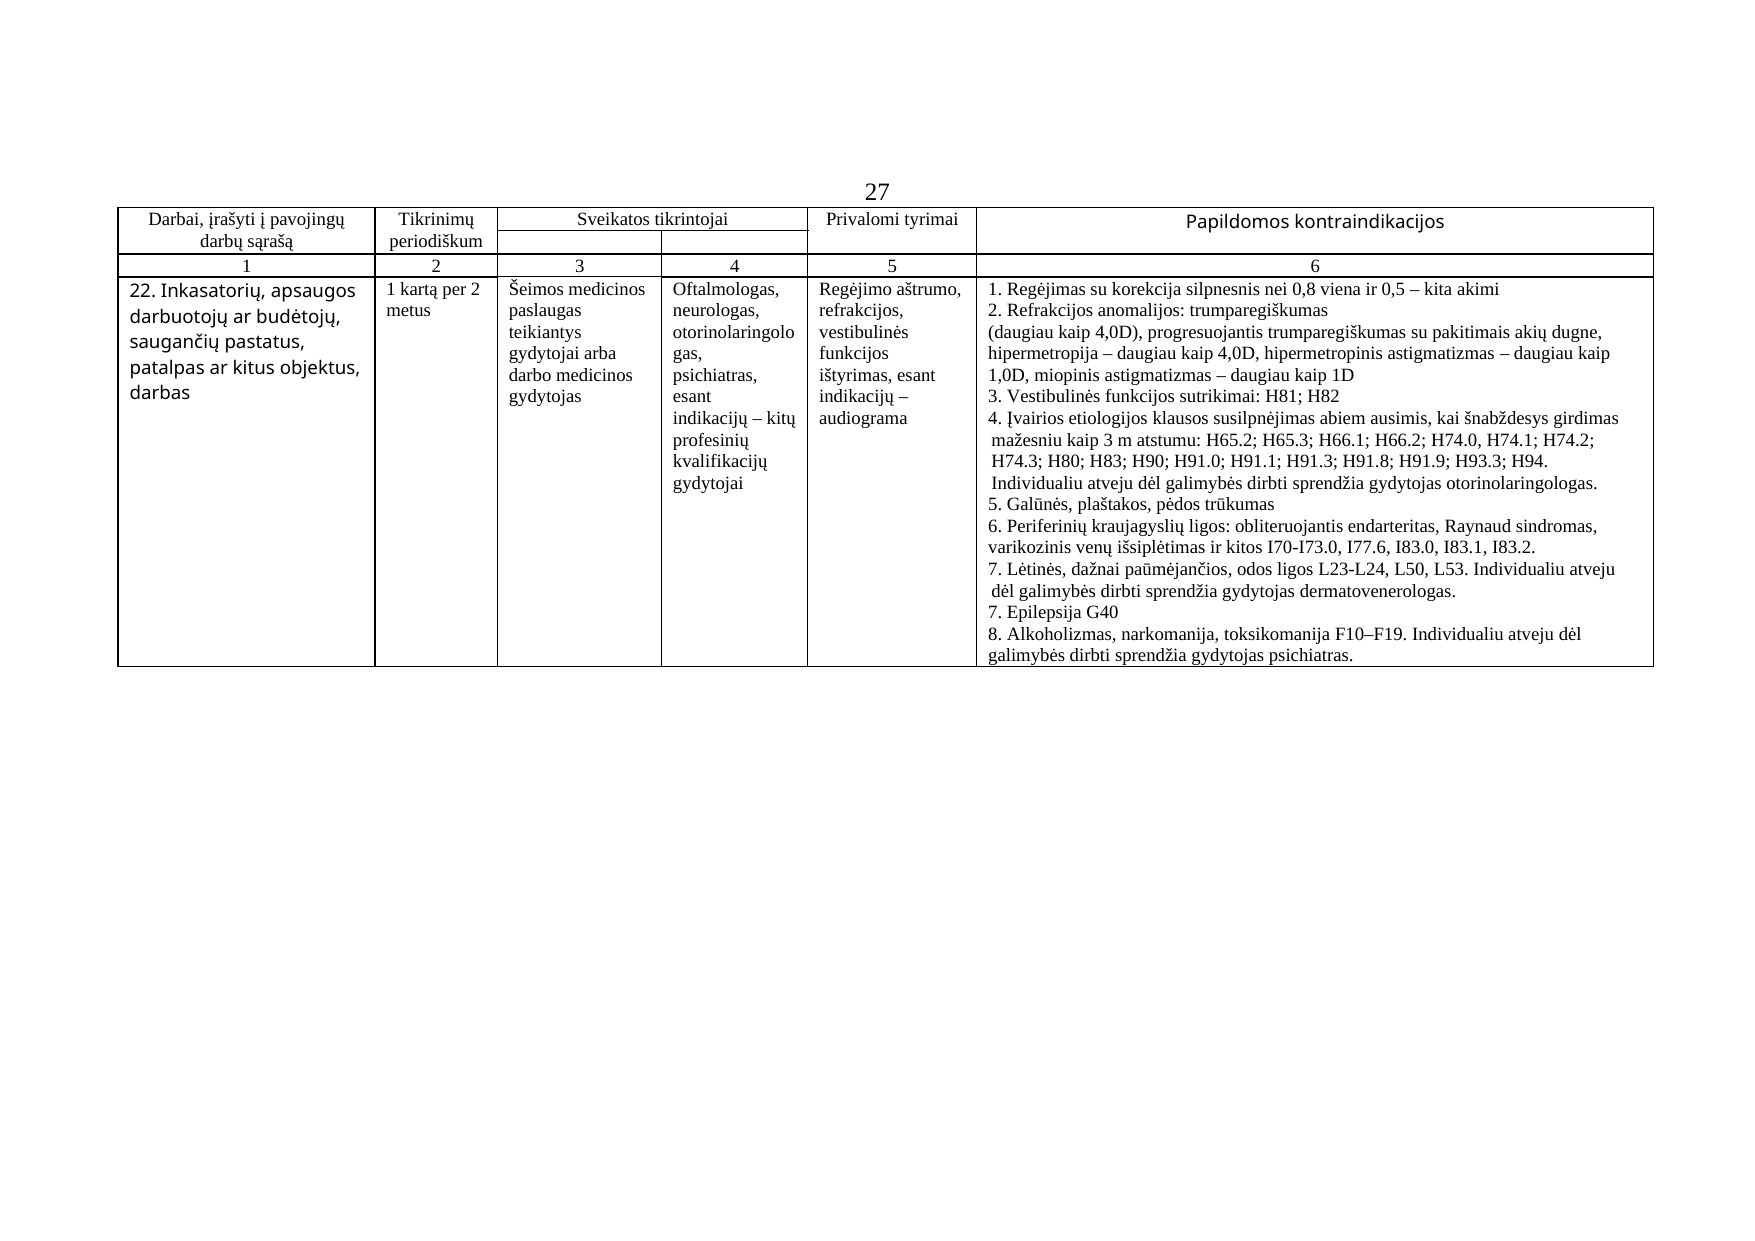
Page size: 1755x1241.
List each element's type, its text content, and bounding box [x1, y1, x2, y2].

table_cell 3 [498, 255, 661, 276]
table_cell 2 [376, 255, 497, 276]
table_cell 6 [977, 255, 1653, 276]
table_cell 1 kartą per 2 metus [376, 278, 497, 666]
table_cell Regėjimo aštrumo, refrakcijos, vestibulinės funkcijos ištyrimas, esant indikacijų – audiograma [808, 278, 976, 666]
table_cell [498, 231, 661, 253]
table_cell 4 [662, 255, 807, 276]
table_cell [662, 231, 807, 253]
table_header Tikrinimų periodiškumas [376, 208, 497, 253]
table_cell 1 [119, 255, 374, 276]
table_header Papildomos kontraindikacijos [977, 208, 1653, 253]
table_cell 5 [808, 255, 976, 276]
table_cell 1. Regėjimas su korekcija silpnesnis nei 0,8 viena ir 0,5 – kita akimi 2. Refrakcijos anomalijos: trumparegiškumas (daugiau kaip 4,0D), progresuojantis trumparegiškumas su pakitimais akių dugne, hipermetropija – daugiau kaip 4,0D, hipermetropinis astigmatizmas – daugiau kaip 1,0D, miopinis astigmatizmas – daugiau kaip 1D 3. Vestibulinės funkcijos sutrikimai: H81; H82 4. Įvairios etiologijos klausos susilpnėjimas abiem ausimis, kai šnabždesys girdimas mažesniu kaip 3 m atstumu: H65.2; H65.3; H66.1; H66.2; H74.0, H74.1; H74.2; H74.3; H80; H83; H90; H91.0; H91.1; H91.3; H91.8; H91.9; H93.3; H94. Individualiu atveju dėl galimybės dirbti sprendžia gydytojas otorinolaringologas. 5. Galūnės, plaštakos, pėdos trūkumas 6. Periferinių kraujagyslių ligos: obliteruojantis endarteritas, Raynaud sindromas, varikozinis venų išsiplėtimas ir kitos I70-I73.0, I77.6, I83.0, I83.1, I83.2. 7. Lėtinės, dažnai paūmėjančios, odos ligos L23-L24, L50, L53. Individualiu atveju dėl galimybės dirbti sprendžia gydytojas dermatovenerologas. 7. Epilepsija G40 8. Alkoholizmas, narkomanija, toksikomanija F10–F19. Individualiu atveju dėl galimybės dirbti sprendžia gydytojas psichiatras. [977, 278, 1653, 666]
table_header Darbai, įrašyti į pavojingų darbų sąrašą [119, 208, 374, 253]
table_cell Oftalmologas, neurologas, otorinolaringologas, psichiatras, esant indikacijų – kitų profesinių kvalifikacijų gydytojai [662, 278, 807, 666]
table_header Privalomi tyrimai [808, 208, 976, 253]
table_header Sveikatos tikrintojai [498, 208, 807, 230]
table_cell 22. Inkasatorių, apsaugos darbuotojų ar budėtojų, saugančių pastatus, patalpas ar kitus objektus, darbas [119, 278, 374, 666]
table_cell Šeimos medicinos paslaugas teikiantys gydytojai arba darbo medicinos gydytojas [498, 277, 661, 666]
